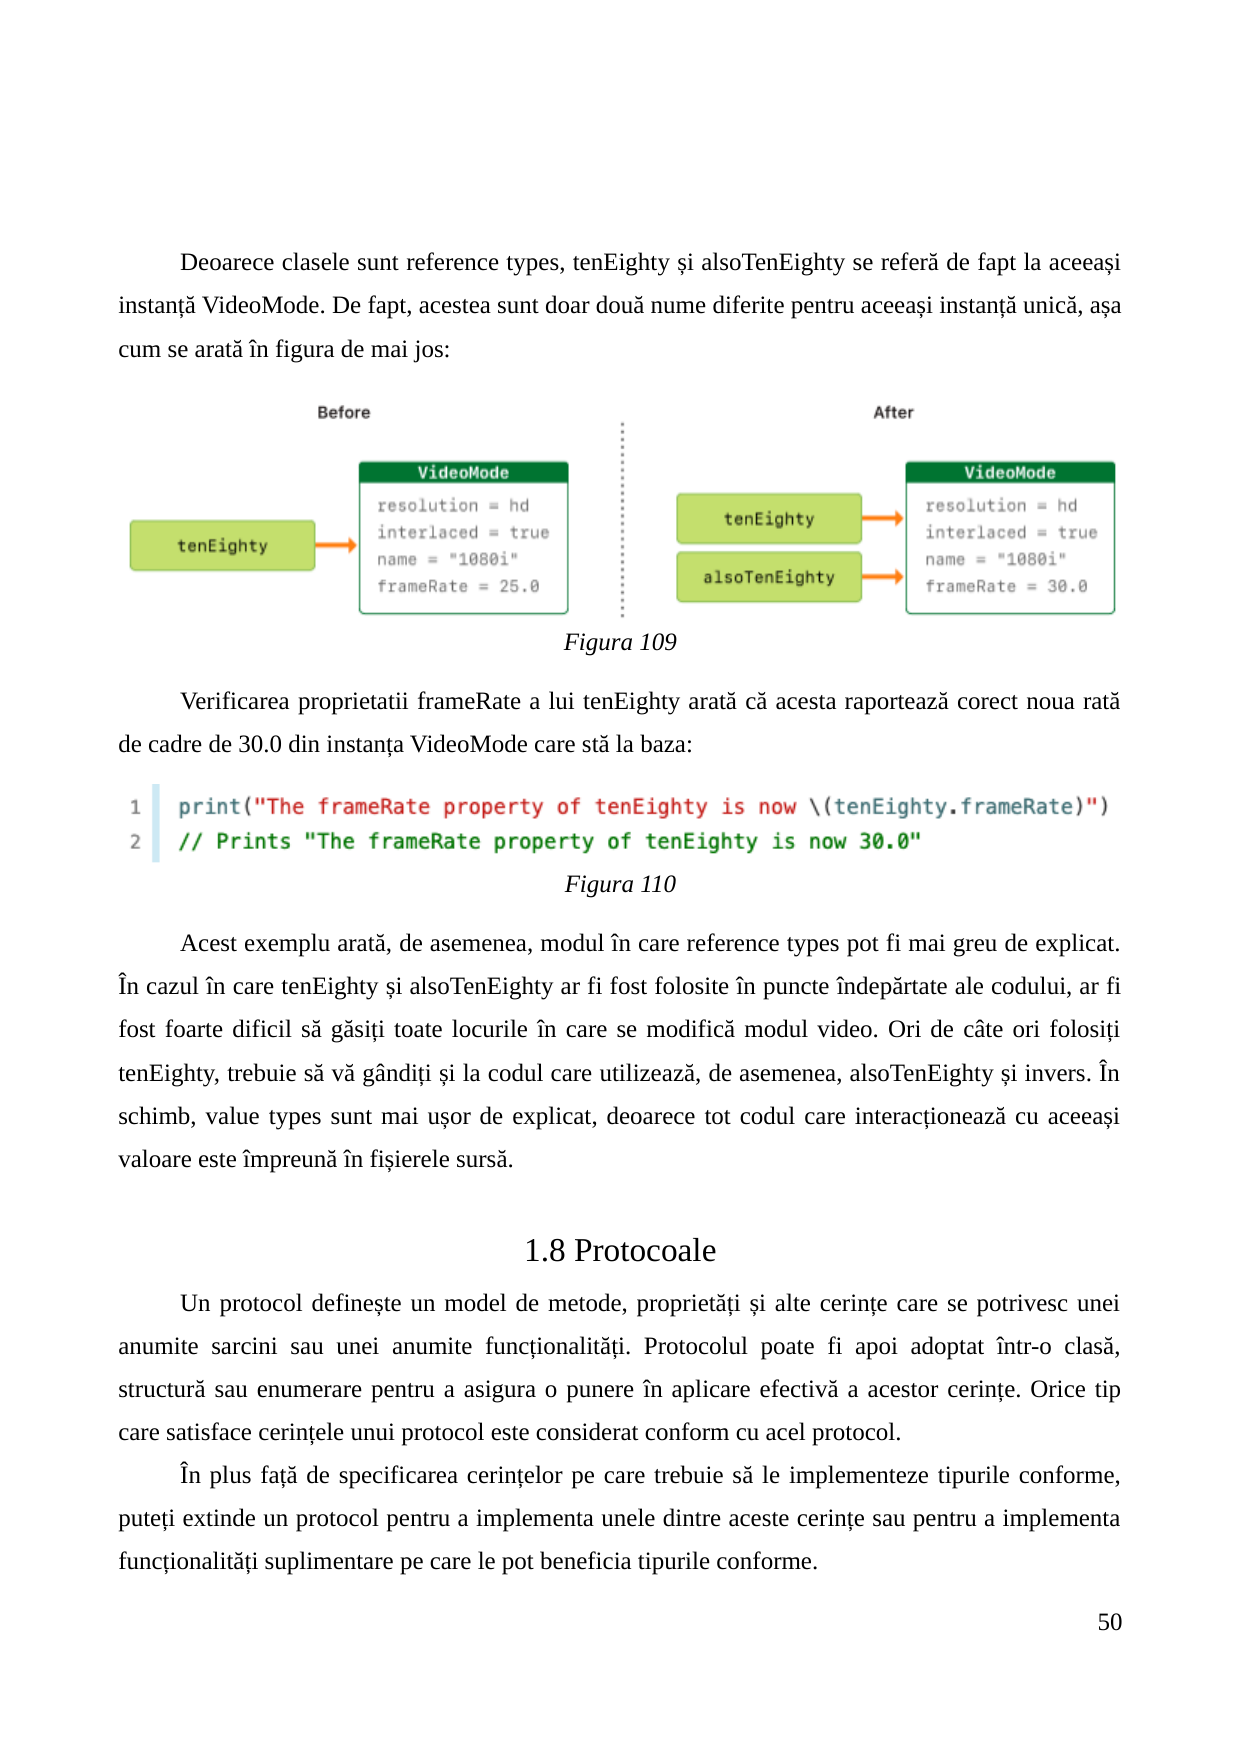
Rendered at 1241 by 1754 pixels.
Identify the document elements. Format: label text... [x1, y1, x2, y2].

text Figura 109 [118, 622, 1122, 656]
text În plus față de specificarea cerințelor pe care trebuie să le implementeze tipurile conforme, puteți extinde un protocol pentru a implementa unele dintre aceste cerințe sau pentru a implementa funcționalități suplimentare pe care le pot beneficia tipurile conforme. [118, 1460, 1122, 1575]
text Acest exemplu arată, de asemenea, modul în care reference types pot fi mai greu de explicat. În cazul în care tenEighty și alsoTenEighty ar fi fost folosite în puncte îndepărtate ale codului, ar fi fost foarte dificil să găsiți toate locurile în care se modifică modul video. Ori de câte ori folosiți tenEighty, trebuie să vă gândiți și la codul care utilizează, de asemenea, alsoTenEighty și invers. În schimb, value types sunt mai ușor de explicat, deoarece tot codul care interacționează cu aceeași valoare este împreună în fișierele sursă. [118, 898, 1122, 1173]
subtitle 1.8 Protocoale [118, 1230, 1122, 1268]
picture [118, 389, 1123, 622]
text Verificarea proprietatii frameRate a lui tenEighty arată că acesta raportează corect noua rată de cadre de 30.0 din instanța VideoMode care stă la baza: [118, 656, 1122, 758]
text Un protocol definește un model de metode, proprietăți și alte cerințe care se potrivesc unei anumite sarcini sau unei anumite funcționalități. Protocolul poate fi apoi adoptat într-o clasă, structură sau enumerare pentru a asigura o punere în aplicare efectivă a acestor cerințe. Orice tip care satisface cerințele unui protocol este considerat conform cu acel protocol. [118, 1288, 1122, 1446]
text [118, 772, 1122, 784]
text Deoarece clasele sunt reference types, tenEighty și alsoTenEighty se referă de fapt la aceeași instanță VideoMode. De fapt, acestea sunt doar două nume diferite pentru aceeași instanță unică, așa cum se arată în figura de mai jos: [118, 247, 1122, 362]
text Figura 110 [118, 864, 1122, 898]
picture [118, 784, 1123, 864]
text [118, 377, 1122, 389]
